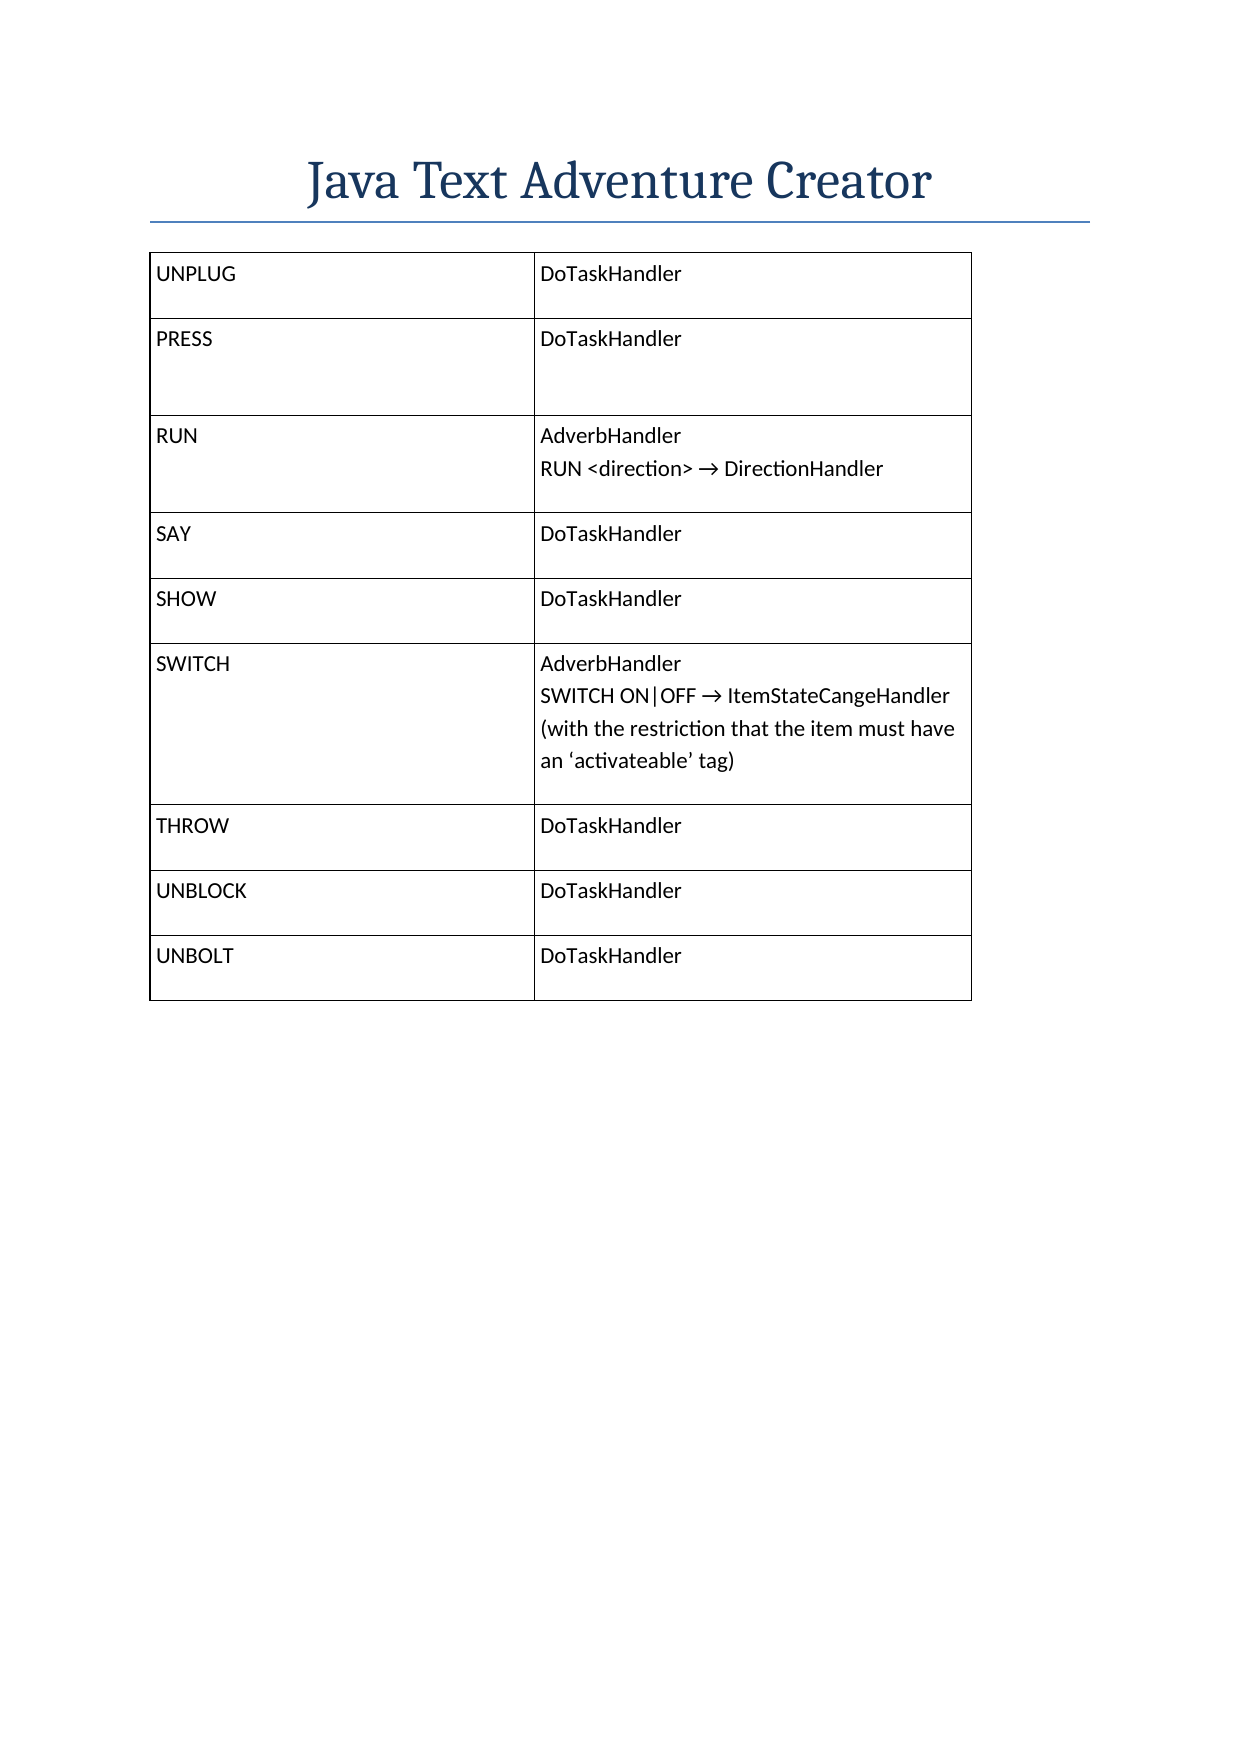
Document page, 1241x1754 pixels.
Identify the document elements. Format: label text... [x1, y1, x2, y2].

table_cell DoTaskHandler [535, 871, 971, 935]
table_cell SWITCH [151, 644, 534, 804]
table_cell UNBOLT [151, 936, 534, 1000]
table_cell DoTaskHandler [535, 513, 971, 577]
table_cell UNBLOCK [151, 871, 534, 935]
table_cell AdverbHandler SWITCH ON|OFF → ItemStateCangeHandler (with the restriction that the item must have an ‘activateable’ tag) [535, 644, 971, 804]
table_cell UNPLUG [151, 253, 534, 317]
table_cell DoTaskHandler [535, 805, 971, 869]
table_cell DoTaskHandler [535, 936, 971, 1000]
table_cell SAY [151, 513, 534, 577]
table_cell AdverbHandler RUN <direction> → DirectionHandler [535, 416, 971, 512]
table_cell PRESS [151, 319, 534, 415]
table_cell THROW [151, 805, 534, 869]
table_cell DoTaskHandler [535, 319, 971, 415]
table_cell SHOW [151, 579, 534, 643]
table_cell RUN [151, 416, 534, 512]
table_cell DoTaskHandler [535, 579, 971, 643]
table_cell DoTaskHandler [535, 253, 971, 317]
